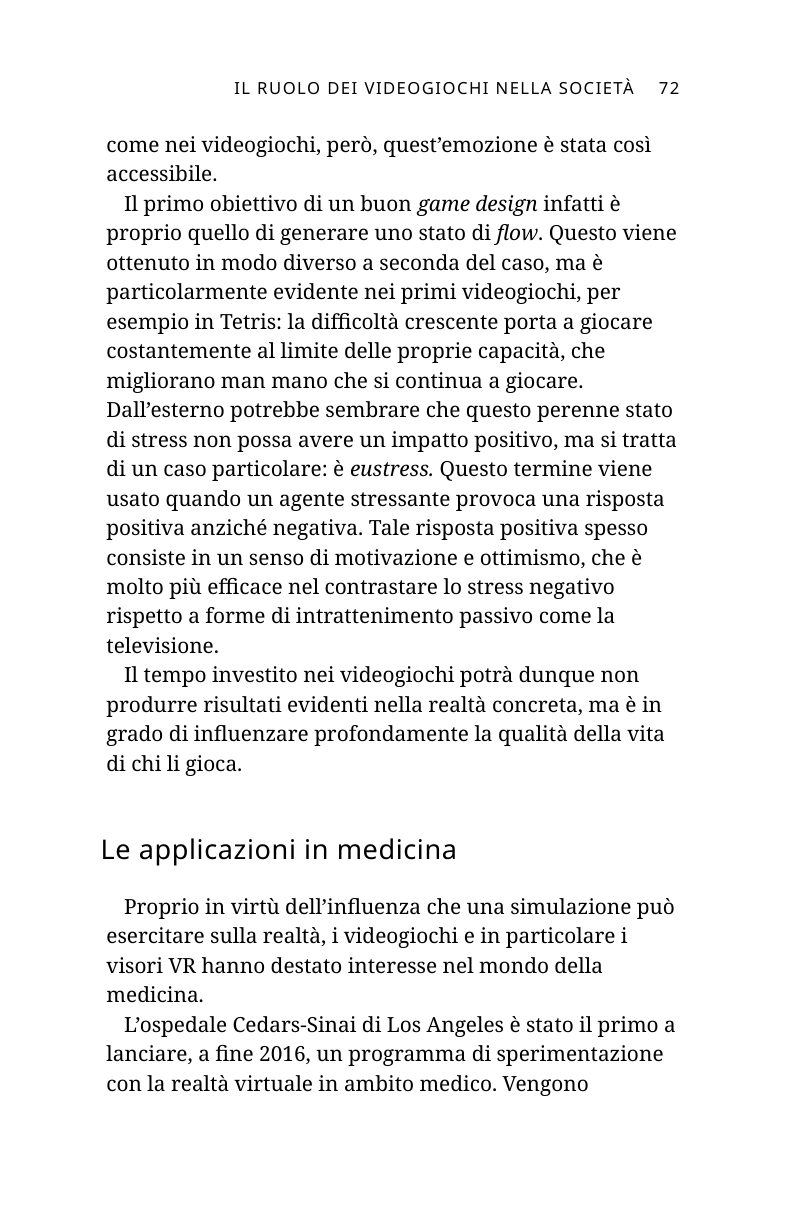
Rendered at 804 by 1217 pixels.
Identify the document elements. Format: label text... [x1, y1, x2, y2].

text L’ospedale Cedars-Sinai di Los Angeles è stato il primo a lanciare, a fine 2016, un programma di sperimentazione con la realtà virtuale in ambito medico. Vengono [106, 1009, 679, 1097]
text Proprio in virtù dell’influenza che una simulazione può esercitare sulla realtà, i videogiochi e in particolare i visori VR hanno destato interesse nel mondo della medicina. [106, 891, 679, 1009]
text Il primo obiettivo di un buon game design infatti è proprio quello di generare uno stato di flow. Questo viene ottenuto in modo diverso a seconda del caso, ma è particolarmente evidente nei primi videogiochi, per esempio in Tetris: la difficoltà crescente porta a giocare costantemente al limite delle proprie capacità, che migliorano man mano che si continua a giocare. Dall’esterno potrebbe sembrare che questo perenne stato di stress non possa avere un impatto positivo, ma si tratta di un caso particolare: è eustress. Questo termine viene usato quando un agente stressante provoca una risposta positiva anziché negativa. Tale risposta positiva spesso consiste in un senso di motivazione e ottimismo, che è molto più efficace nel contrastare lo stress negativo rispetto a forme di intrattenimento passivo come la televisione. [106, 188, 679, 659]
text Il tempo investito nei videogiochi potrà dunque non produrre risultati evidenti nella realtà concreta, ma è in grado di influenzare profondamente la qualità della vita di chi li gioca. [106, 659, 679, 777]
text come nei videogiochi, però, quest’emozione è stata così accessibile. [106, 129, 679, 188]
subtitle Le applicazioni in medicina [100, 831, 679, 867]
